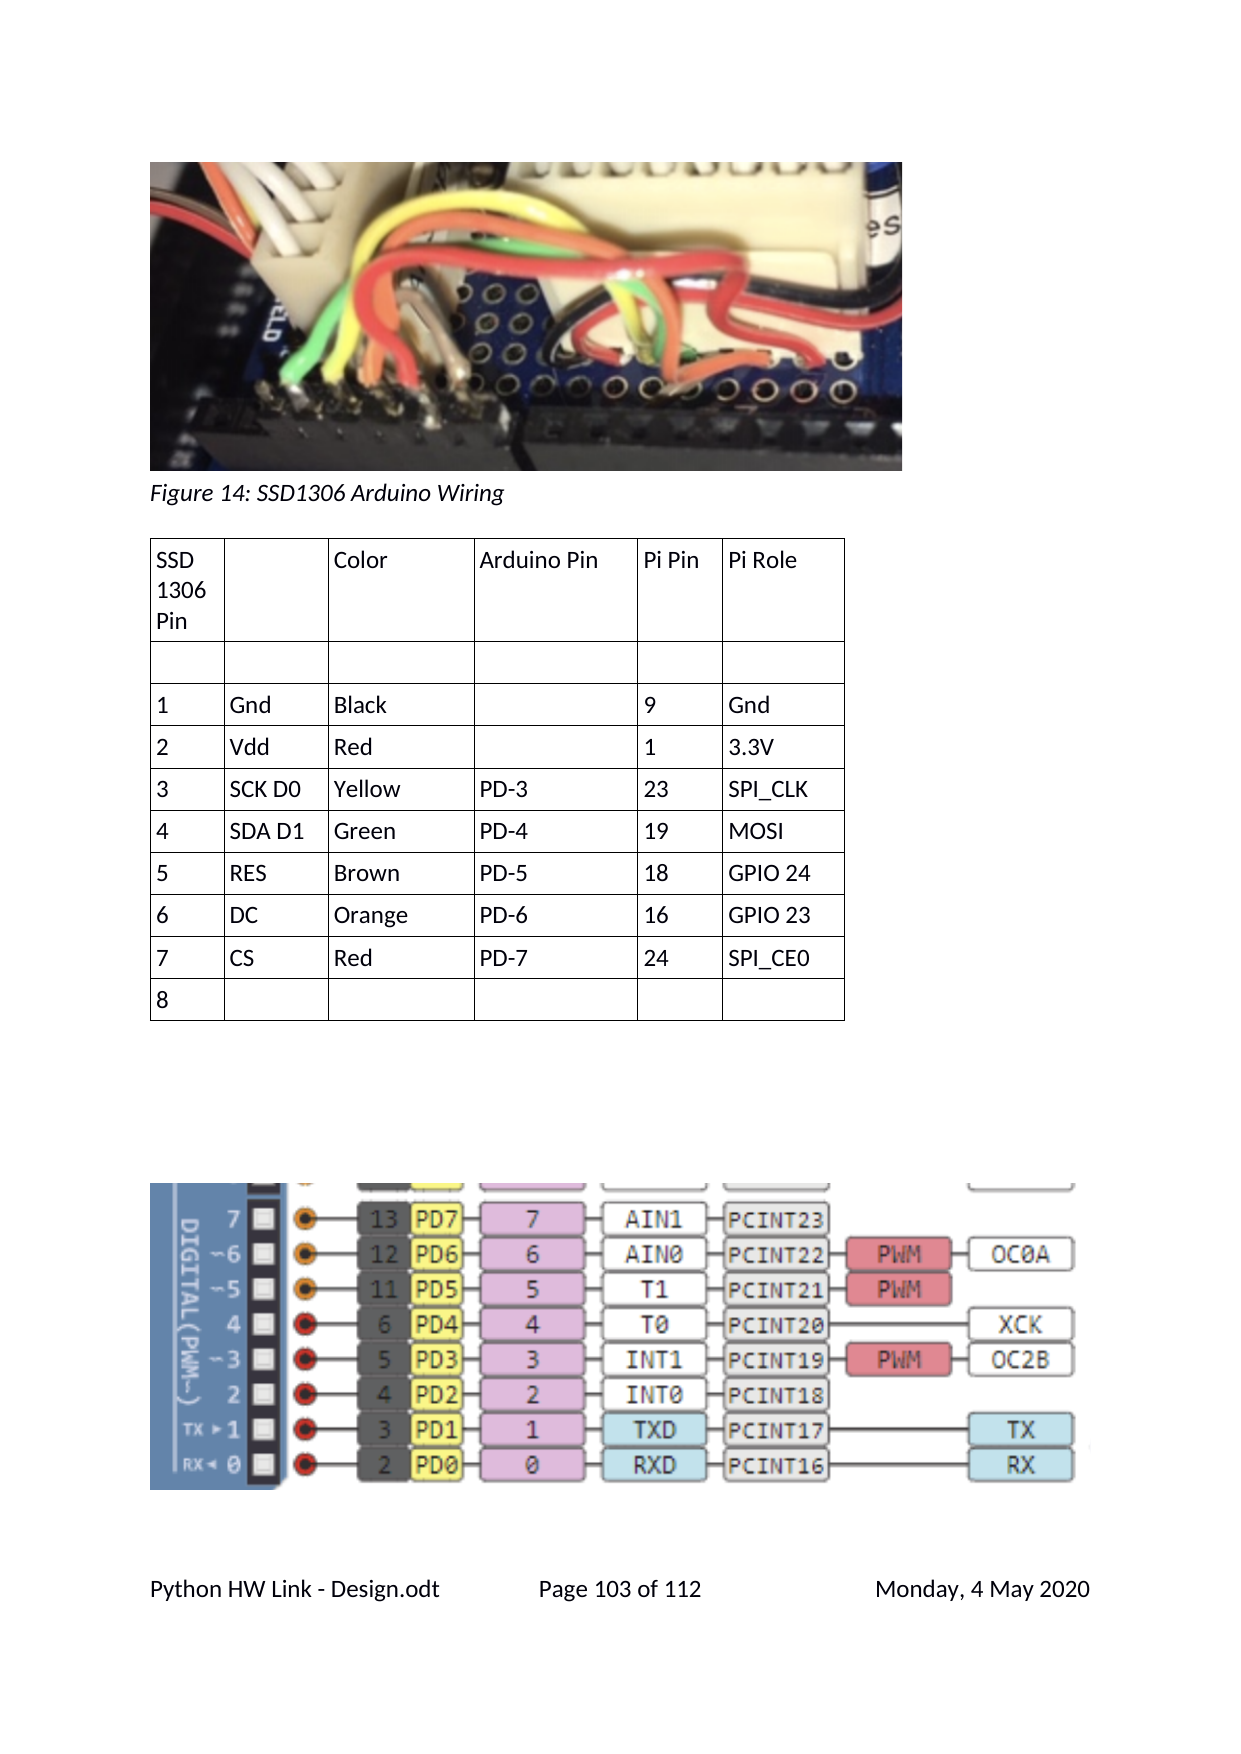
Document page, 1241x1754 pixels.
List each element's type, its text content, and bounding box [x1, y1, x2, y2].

table_cell 18 [638, 853, 722, 894]
table_header Pi Role [723, 539, 844, 641]
table_cell Orange [329, 895, 474, 936]
table_cell GPIO 23 [723, 895, 844, 936]
table_cell 4 [151, 811, 224, 852]
table_header [225, 539, 328, 641]
text Figure 14: SSD1306 Arduino Wiring [150, 471, 902, 508]
table_cell [225, 979, 328, 1020]
table_cell SDA D1 [225, 811, 328, 852]
table_cell [475, 979, 637, 1020]
table_cell 1 [151, 684, 224, 725]
table_cell MOSI [723, 811, 844, 852]
table_cell 19 [638, 811, 722, 852]
table_cell Red [329, 937, 474, 978]
table_cell SPI_CE0 [723, 937, 844, 978]
table_cell 2 [151, 726, 224, 767]
table_cell [723, 642, 844, 683]
table_cell 8 [151, 979, 224, 1020]
table_cell 9 [638, 684, 722, 725]
table_cell [475, 642, 637, 683]
table_cell CS [225, 937, 328, 978]
table_cell [638, 642, 722, 683]
table_cell Green [329, 811, 474, 852]
table_cell PD-5 [475, 853, 637, 894]
table_cell Black [329, 684, 474, 725]
table_header Arduino Pin [475, 539, 637, 641]
table_cell 7 [151, 937, 224, 978]
table_cell 6 [151, 895, 224, 936]
table_cell 3.3V [723, 726, 844, 767]
table_cell Yellow [329, 769, 474, 809]
picture [150, 1183, 1091, 1490]
table_cell DC [225, 895, 328, 936]
table_cell [225, 642, 328, 683]
table_cell Gnd [225, 684, 328, 725]
table_header Color [329, 539, 474, 641]
table_cell 5 [151, 853, 224, 894]
table_cell Gnd [723, 684, 844, 725]
table_cell 24 [638, 937, 722, 978]
table_cell [329, 642, 474, 683]
table_header SSD 1306 Pin [151, 539, 224, 641]
table_cell PD-7 [475, 937, 637, 978]
table_cell [475, 684, 637, 725]
table_header Pi Pin [638, 539, 722, 641]
table_cell SPI_CLK [723, 769, 844, 809]
table_cell GPIO 24 [723, 853, 844, 894]
table_cell [638, 979, 722, 1020]
table_cell 23 [638, 769, 722, 809]
table_cell PD-6 [475, 895, 637, 936]
table_cell [329, 979, 474, 1020]
table_cell Red [329, 726, 474, 767]
table_cell SCK D0 [225, 769, 328, 809]
table_cell 16 [638, 895, 722, 936]
table_cell [723, 979, 844, 1020]
table_cell PD-4 [475, 811, 637, 852]
table_cell RES [225, 853, 328, 894]
table_cell Brown [329, 853, 474, 894]
table_cell 1 [638, 726, 722, 767]
picture [150, 162, 903, 471]
table_cell 3 [151, 769, 224, 809]
table_cell [475, 726, 637, 767]
table_cell Vdd [225, 726, 328, 767]
table_cell PD-3 [475, 769, 637, 809]
table_cell [151, 642, 224, 683]
